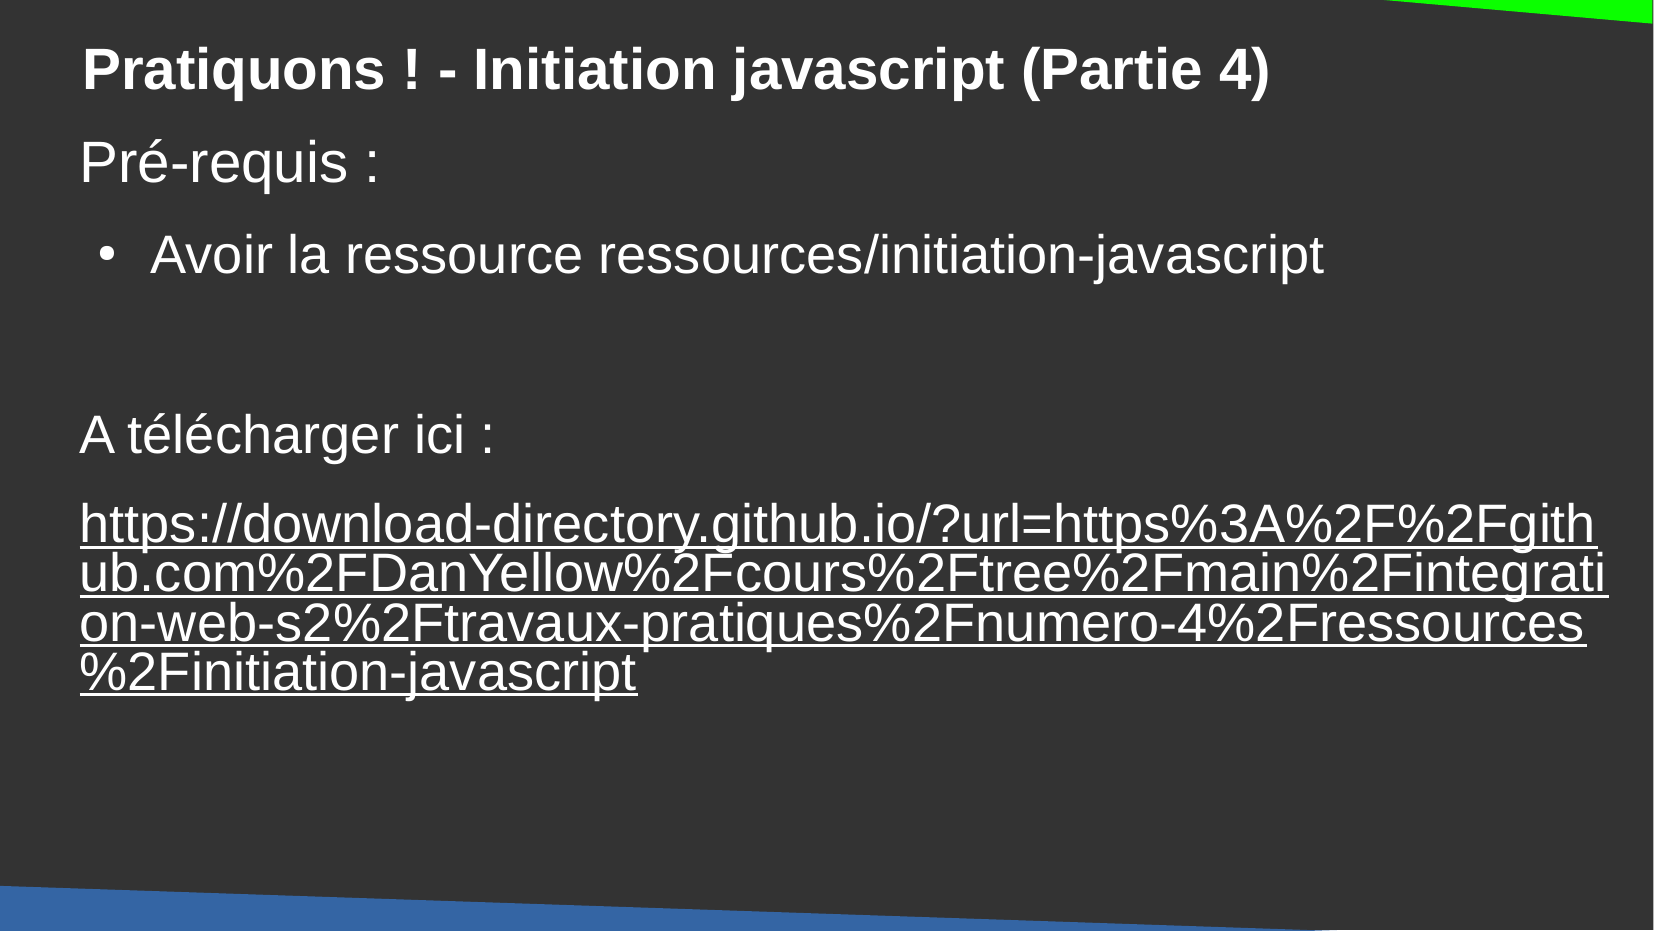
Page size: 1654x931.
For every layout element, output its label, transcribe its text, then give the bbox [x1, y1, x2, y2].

text_box [0, 885, 1337, 931]
title Pratiquons ! - Initiation javascript (Partie 4) [82, 37, 1571, 114]
text_box [1384, 0, 1653, 24]
list Pré-requis : Avoir la ressource ressources/initiation-javascript A télécharger ici : https://download-directory.github.io/?url=https%3A%2F%2Fgithub.com%2FDanYellow%2Fcours%2Ftree%2Fmain%2Fintegration-web-s2%2Ftravaux-pratiques%2Fnumero-4%2Fressources%2Finitiation-javascript [79, 129, 1619, 715]
